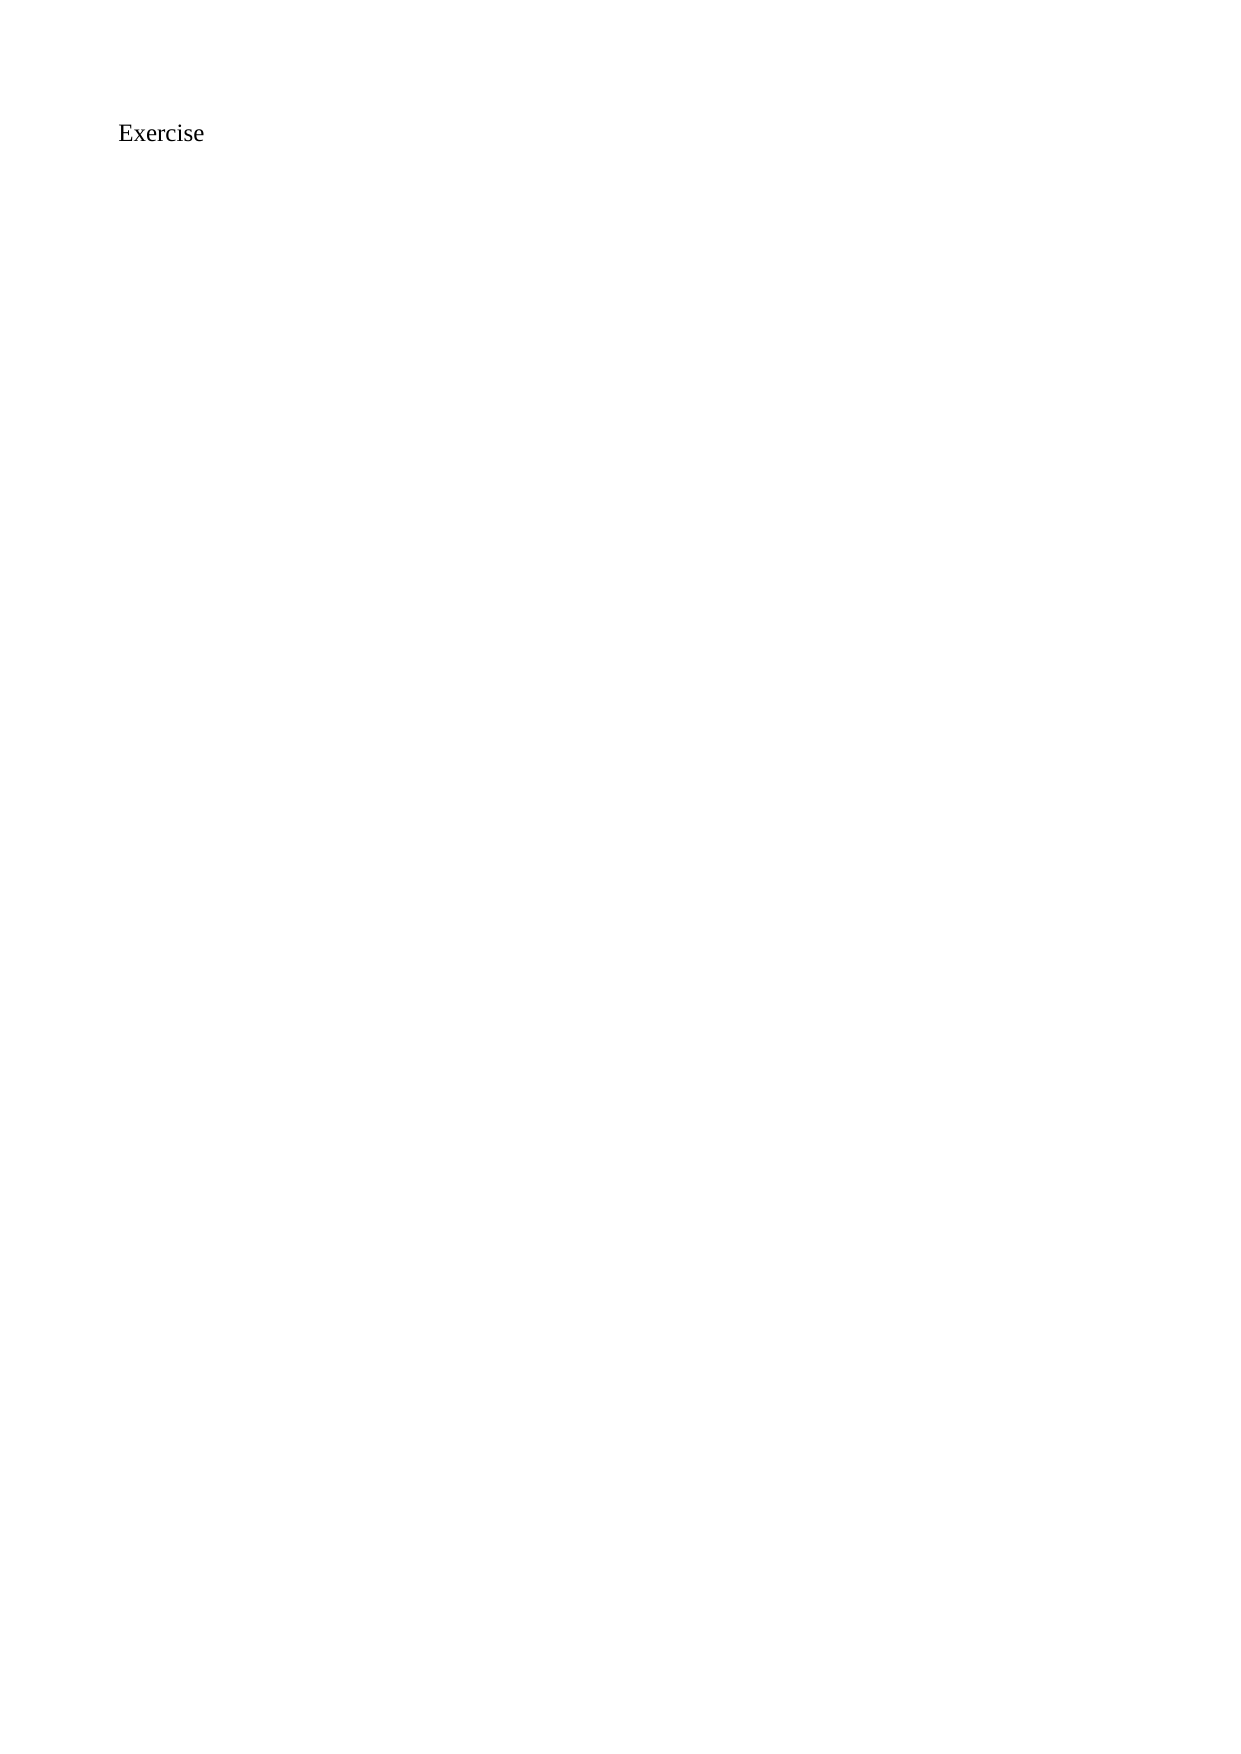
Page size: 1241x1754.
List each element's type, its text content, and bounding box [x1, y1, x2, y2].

text Exercise [118, 118, 1122, 147]
